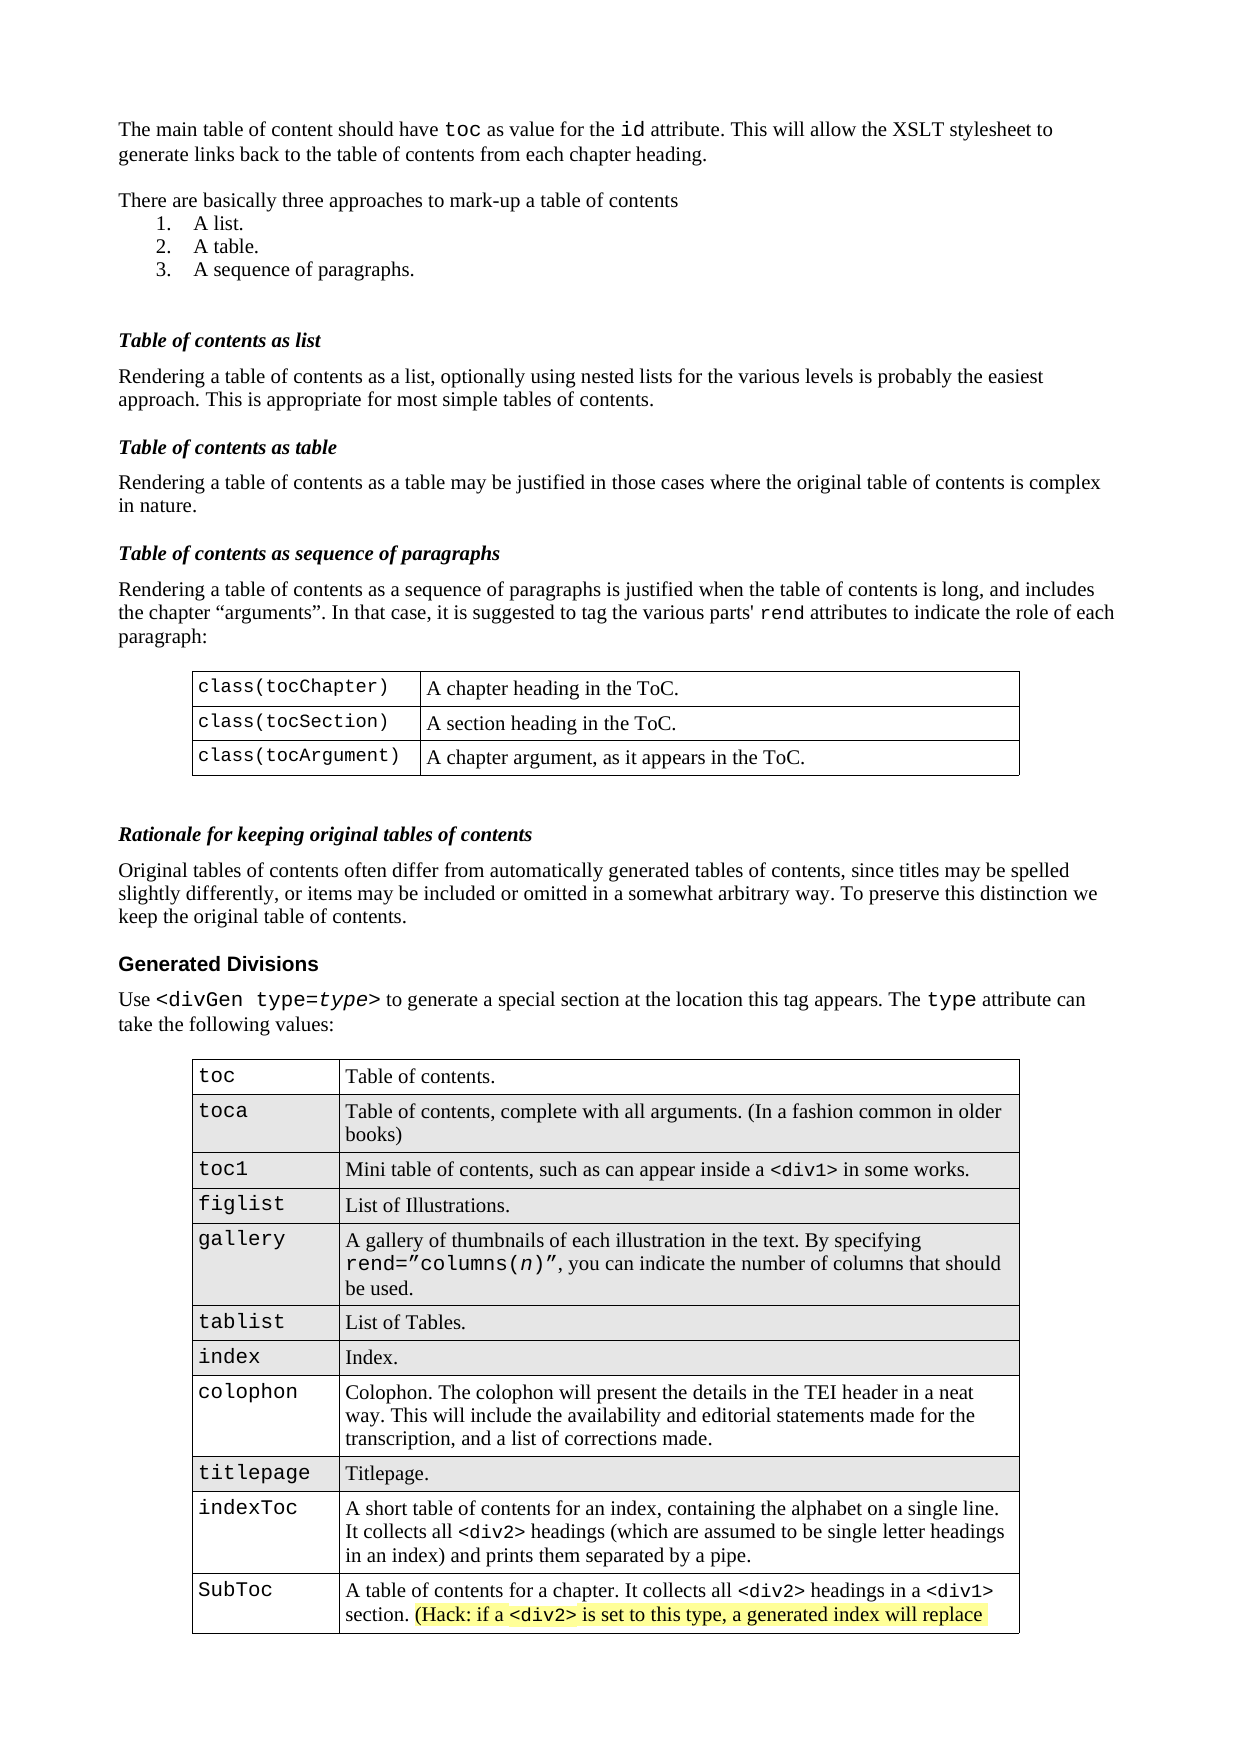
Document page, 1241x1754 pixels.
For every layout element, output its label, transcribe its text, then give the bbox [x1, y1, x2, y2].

table_cell figlist [193, 1189, 339, 1223]
text Use <divGen type=type> to generate a special section at the location this tag appears. The type attribute can take the following values: [118, 988, 1122, 1036]
table_header Table of contents. [340, 1060, 1019, 1094]
table_cell Titlepage. [340, 1457, 1019, 1491]
table_cell A short table of contents for an index, containing the alphabet on a single line. It collects all <div2> headings (which are assumed to be single letter headings in an index) and prints them separated by a pipe. [340, 1492, 1019, 1573]
table_cell List of Tables. [340, 1306, 1019, 1340]
table_cell indexToc [193, 1492, 339, 1573]
table_header toc [193, 1060, 339, 1094]
table_cell tablist [193, 1306, 339, 1340]
text Rendering a table of contents as a sequence of paragraphs is justified when the table of contents is long, and includes the chapter “arguments”. In that case, it is suggested to tag the various parts' rend attributes to indicate the role of each paragraph: [118, 578, 1122, 648]
table_cell titlepage [193, 1457, 339, 1491]
table_cell class(tocSection) [193, 707, 420, 740]
table_cell SubToc [193, 1574, 339, 1633]
subtitle Table of contents as list [118, 329, 1122, 352]
table_header class(tocChapter) [193, 672, 420, 706]
subtitle Rationale for keeping original tables of contents [118, 823, 1122, 846]
subtitle Generated Divisions [118, 952, 1122, 976]
text Rendering a table of contents as a table may be justified in those cases where the original table of contents is complex in nature. [118, 471, 1122, 517]
table_cell List of Illustrations. [340, 1189, 1019, 1223]
table_cell index [193, 1341, 339, 1375]
text There are basically three approaches to mark-up a table of contents [118, 189, 1122, 212]
subtitle Table of contents as sequence of paragraphs [118, 542, 1122, 565]
table_cell A section heading in the ToC. [421, 707, 1019, 740]
list A table. [156, 235, 1122, 258]
text The main table of content should have toc as value for the id attribute. This will allow the XSLT stylesheet to generate links back to the table of contents from each chapter heading. [118, 118, 1122, 166]
table_cell gallery [193, 1224, 339, 1305]
subtitle Table of contents as table [118, 436, 1122, 459]
table_cell Index. [340, 1341, 1019, 1375]
table_cell A table of contents for a chapter. It collects all <div2> headings in a <div1> section. (Hack: if a <div2> is set to this type, a generated index will replace [340, 1574, 1019, 1633]
table_cell class(tocArgument) [193, 741, 420, 775]
table_header A chapter heading in the ToC. [421, 672, 1019, 706]
text Original tables of contents often differ from automatically generated tables of contents, since titles may be spelled slightly differently, or items may be included or omitted in a somewhat arbitrary way. To preserve this distinction we keep the original table of contents. [118, 858, 1122, 927]
table_cell A gallery of thumbnails of each illustration in the text. By specifying rend=”columns(n)”, you can indicate the number of columns that should be used. [340, 1224, 1019, 1305]
table_cell Table of contents, complete with all arguments. (In a fashion common in older books) [340, 1095, 1019, 1152]
table_cell Colophon. The colophon will present the details in the TEI header in a neat way. This will include the availability and editorial statements made for the transcription, and a list of corrections made. [340, 1376, 1019, 1456]
table_cell toc1 [193, 1153, 339, 1188]
table_cell toca [193, 1095, 339, 1152]
table_cell A chapter argument, as it appears in the ToC. [421, 741, 1019, 775]
list A sequence of paragraphs. [156, 258, 1122, 281]
table_cell Mini table of contents, such as can appear inside a <div1> in some works. [340, 1153, 1019, 1188]
list A list. [156, 212, 1122, 235]
text Rendering a table of contents as a list, optionally using nested lists for the various levels is probably the easiest approach. This is appropriate for most simple tables of contents. [118, 364, 1122, 411]
table_cell colophon [193, 1376, 339, 1456]
